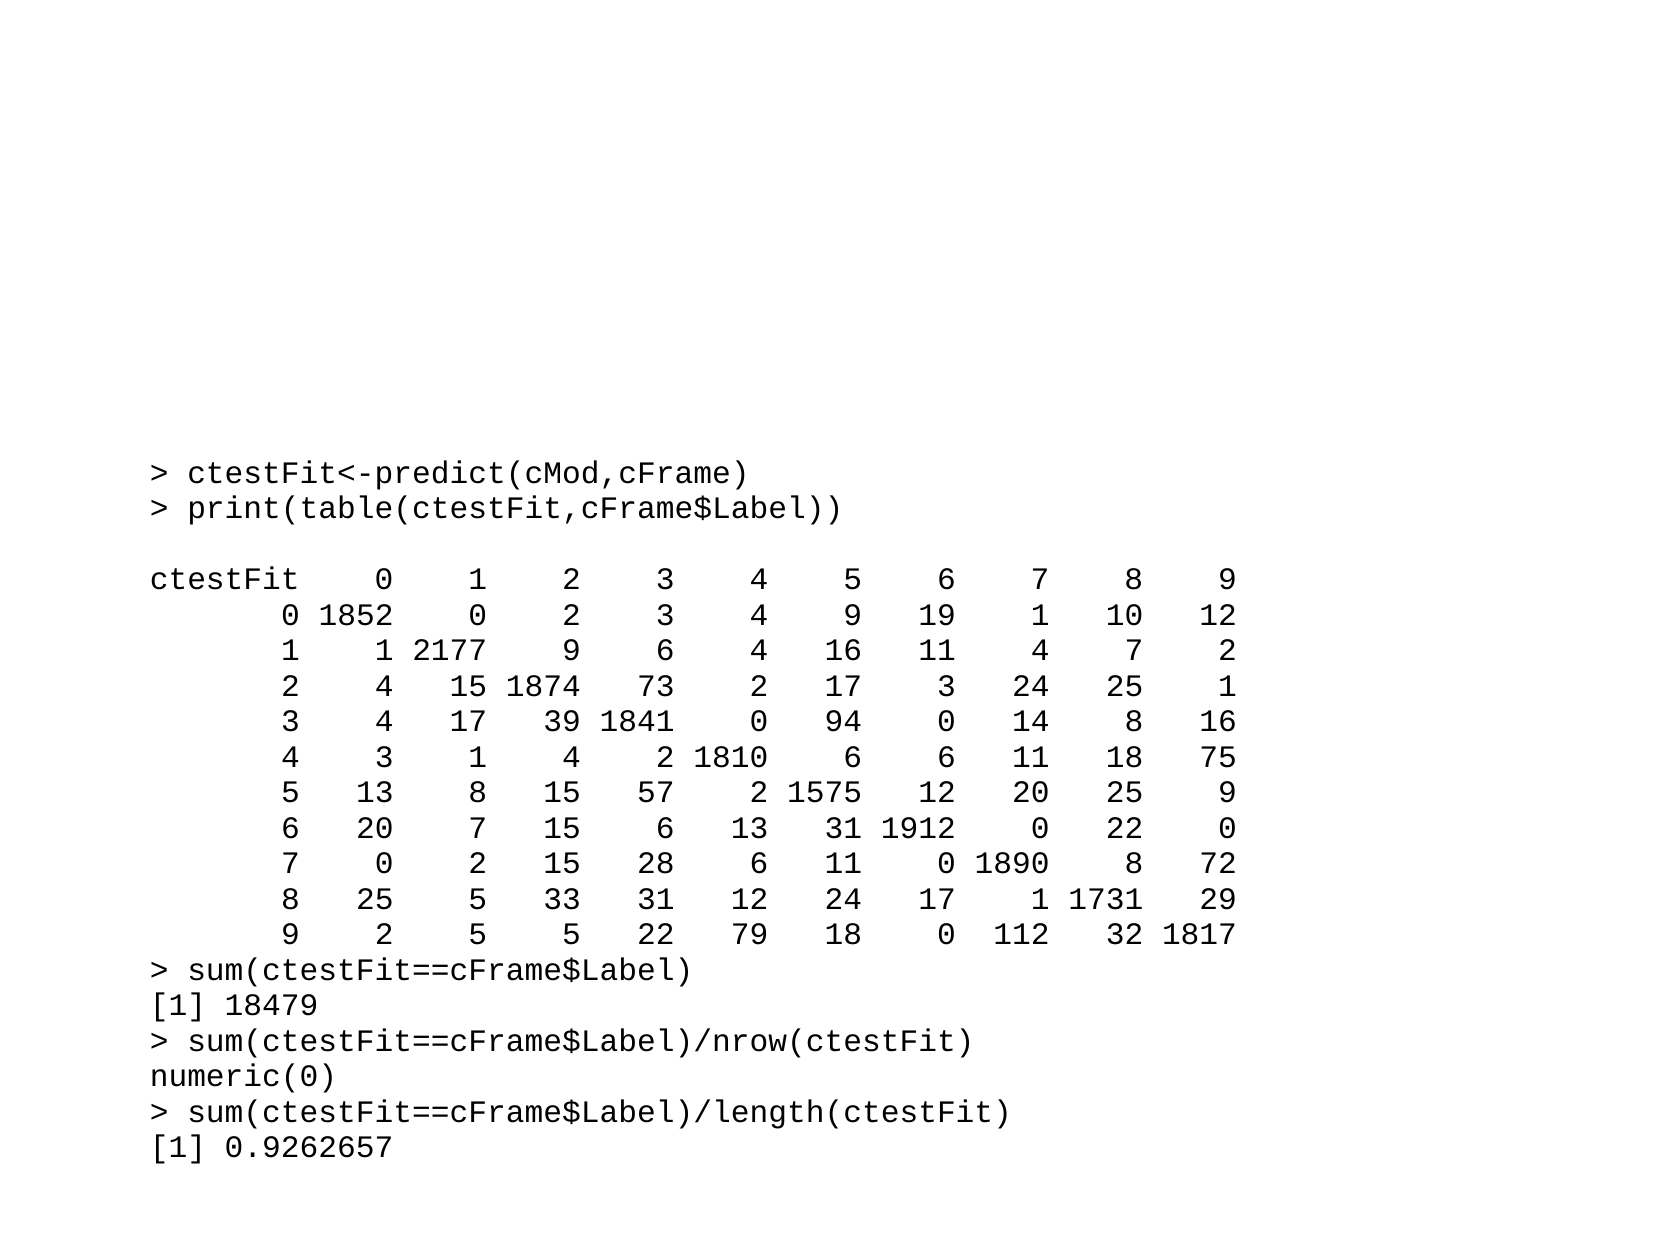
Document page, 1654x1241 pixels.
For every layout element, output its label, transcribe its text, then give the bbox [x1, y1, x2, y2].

text_box > ctestFit<-predict(cMod,cFrame) > print(table(ctestFit,cFrame$Label)) ctestFit 0 1 2 3 4 5 6 7 8 9 0 1852 0 2 3 4 9 19 1 10 12 1 1 2177 9 6 4 16 11 4 7 2 2 4 15 1874 73 2 17 3 24 25 1 3 4 17 39 1841 0 94 0 14 8 16 4 3 1 4 2 1810 6 6 11 18 75 5 13 8 15 57 2 1575 12 20 25 9 6 20 7 15 6 13 31 1912 0 22 0 7 0 2 15 28 6 11 0 1890 8 72 8 25 5 33 31 12 24 17 1 1731 29 9 2 5 5 22 79 18 0 112 32 1817 > sum(ctestFit==cFrame$Label) [1] 18479 > sum(ctestFit==cFrame$Label)/nrow(ctestFit) numeric(0) > sum(ctestFit==cFrame$Label)/length(ctestFit) [1] 0.9262657 [135, 450, 1409, 1181]
